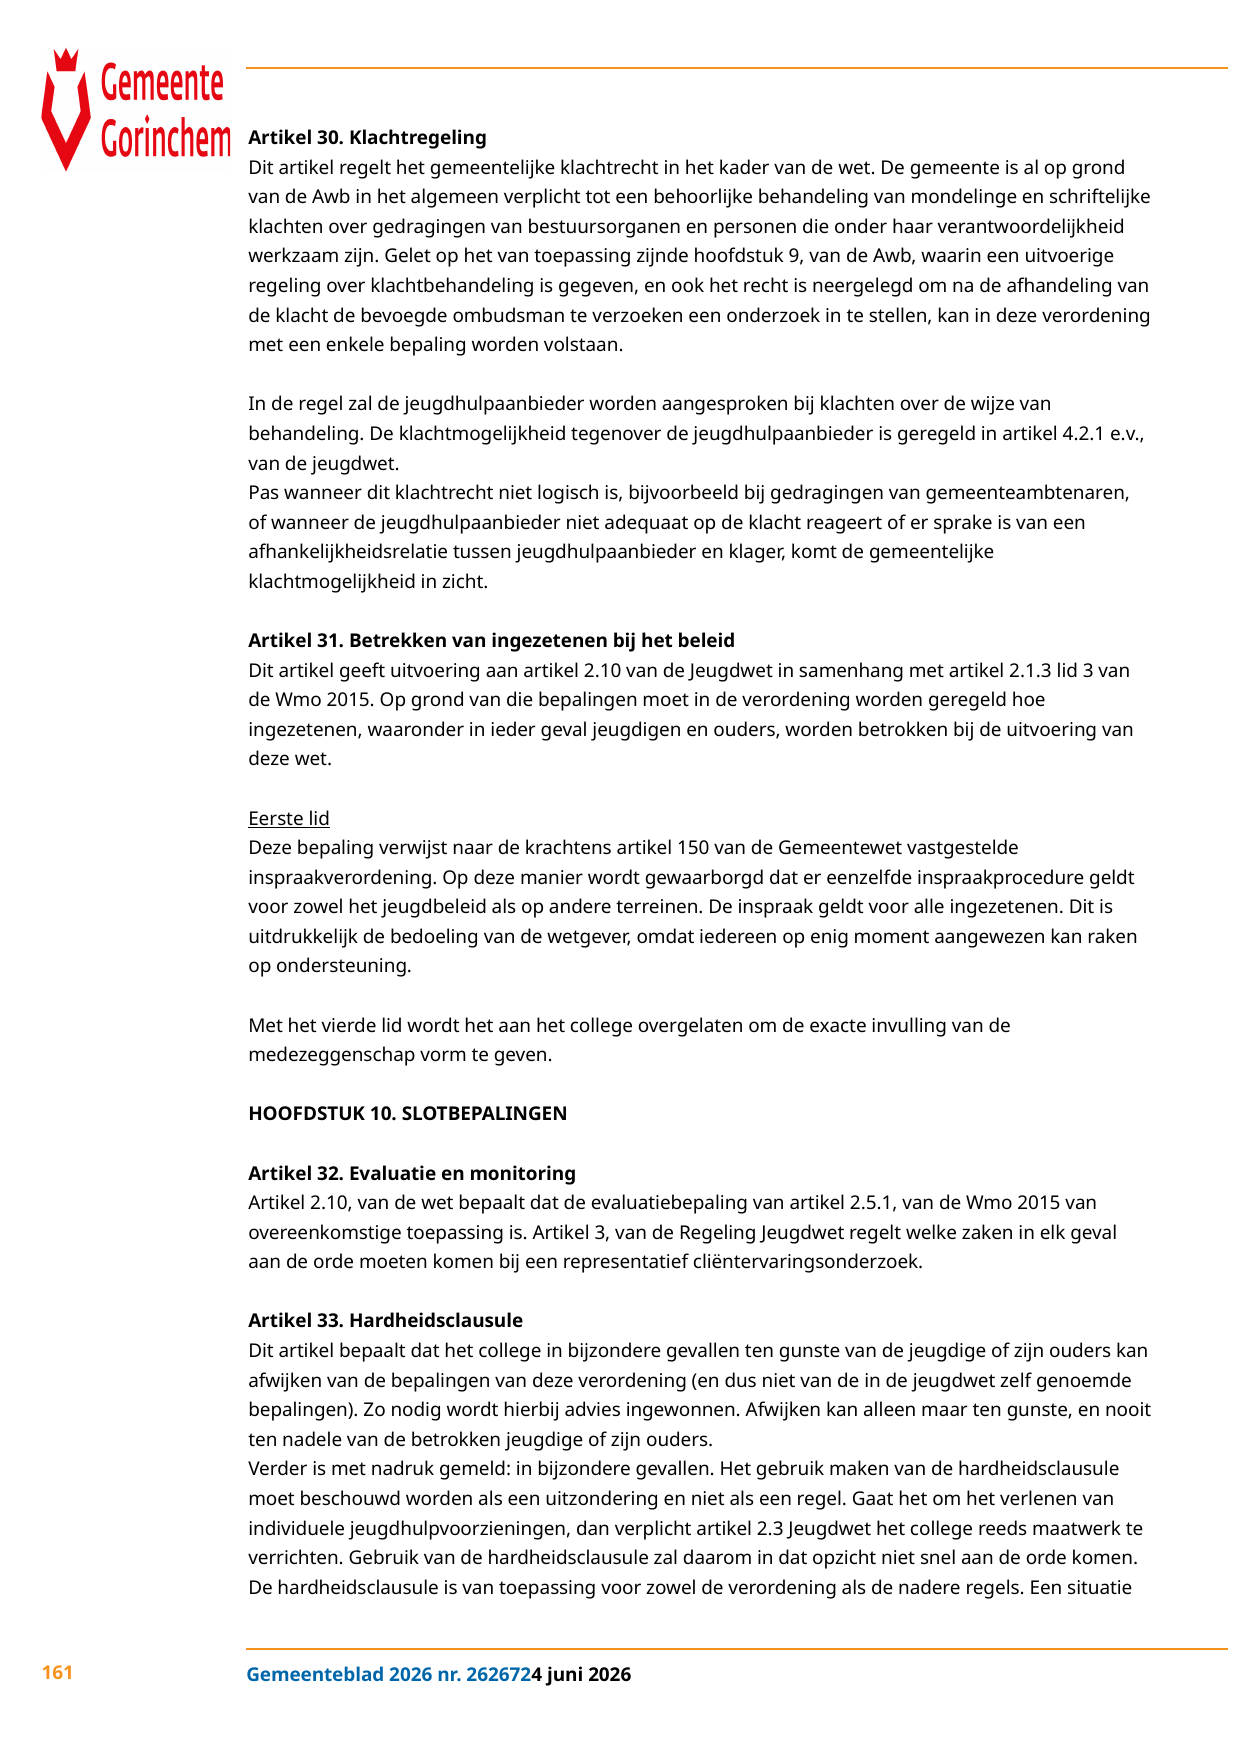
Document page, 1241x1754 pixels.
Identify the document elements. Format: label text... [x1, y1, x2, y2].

text Artikel 32. Evaluatie en monitoring [248, 1160, 1152, 1186]
text Eerste lid [248, 805, 1152, 831]
text Artikel 2.10, van de wet bepaalt dat de evaluatiebepaling van artikel 2.5.1, van de Wmo 2015 van overeenkomstige toepassing is. Artikel 3, van de Regeling Jeugdwet regelt welke zaken in elk geval aan de orde moeten komen bij een representatief cliëntervaringsonderzoek. [248, 1189, 1152, 1274]
text Dit artikel geeft uitvoering aan artikel 2.10 van de Jeugdwet in samenhang met artikel 2.1.3 lid 3 van de Wmo 2015. Op grond van die bepalingen moet in de verordening worden geregeld hoe ingezetenen, waaronder in ieder geval jeugdigen en ouders, worden betrokken bij de uitvoering van deze wet. [248, 657, 1152, 771]
text In de regel zal de jeugdhulpaanbieder worden aangesproken bij klachten over de wijze van behandeling. De klachtmogelijkheid tegenover de jeugdhulpaanbieder is geregeld in artikel 4.2.1 e.v., van de jeugdwet. [248, 391, 1152, 476]
text Verder is met nadruk gemeld: in bijzondere gevallen. Het gebruik maken van de hardheidsclausule moet beschouwd worden als een uitzondering en niet als een regel. Gaat het om het verlenen van individuele jeugdhulpvoorzieningen, dan verplicht artikel 2.3 Jeugdwet het college reeds maatwerk te verrichten. Gebruik van de hardheidsclausule zal daarom in dat opzicht niet snel aan de orde komen. [248, 1456, 1152, 1570]
picture [41, 47, 231, 172]
text Artikel 33. Hardheidsclausule [248, 1308, 1152, 1333]
text Deze bepaling verwijst naar de krachtens artikel 150 van de Gemeentewet vastgestelde inspraakverordening. Op deze manier wordt gewaarborgd dat er eenzelfde inspraakprocedure geldt voor zowel het jeugdbeleid als op andere terreinen. De inspraak geldt voor alle ingezetenen. Dit is uitdrukkelijk de bedoeling van de wetgever, omdat iedereen op enig moment aangewezen kan raken op ondersteuning. [248, 834, 1152, 978]
text Pas wanneer dit klachtrecht niet logisch is, bijvoorbeeld bij gedragingen van gemeenteambtenaren, of wanneer de jeugdhulpaanbieder niet adequaat op de klacht reageert of er sprake is van een afhankelijkheidsrelatie tussen jeugdhulpaanbieder en klager, komt de gemeentelijke klachtmogelijkheid in zicht. [248, 479, 1152, 594]
text Met het vierde lid wordt het aan het college overgelaten om de exacte invulling van de medezeggenschap vorm te geven. [248, 1012, 1152, 1067]
text Artikel 30. Klachtregeling [248, 124, 1152, 150]
text De hardheidsclausule is van toepassing voor zowel de verordening als de nadere regels. Een situatie [248, 1574, 1152, 1600]
text HOOFDSTUK 10. SLOTBEPALINGEN [248, 1101, 1152, 1126]
text Artikel 31. Betrekken van ingezetenen bij het beleid [248, 627, 1152, 653]
text Dit artikel bepaalt dat het college in bijzondere gevallen ten gunste van de jeugdige of zijn ouders kan afwijken van de bepalingen van deze verordening (en dus niet van de in de jeugdwet zelf genoemde bepalingen). Zo nodig wordt hierbij advies ingewonnen. Afwijken kan alleen maar ten gunste, en nooit ten nadele van de betrokken jeugdige of zijn ouders. [248, 1337, 1152, 1452]
text Dit artikel regelt het gemeentelijke klachtrecht in het kader van de wet. De gemeente is al op grond van de Awb in het algemeen verplicht tot een behoorlijke behandeling van mondelinge en schriftelijke klachten over gedragingen van bestuursorganen en personen die onder haar verantwoordelijkheid werkzaam zijn. Gelet op het van toepassing zijnde hoofdstuk 9, van de Awb, waarin een uitvoerige regeling over klachtbehandeling is gegeven, en ook het recht is neergelegd om na de afhandeling van de klacht de bevoegde ombudsman te verzoeken een onderzoek in te stellen, kan in deze verordening met een enkele bepaling worden volstaan. [248, 154, 1152, 357]
